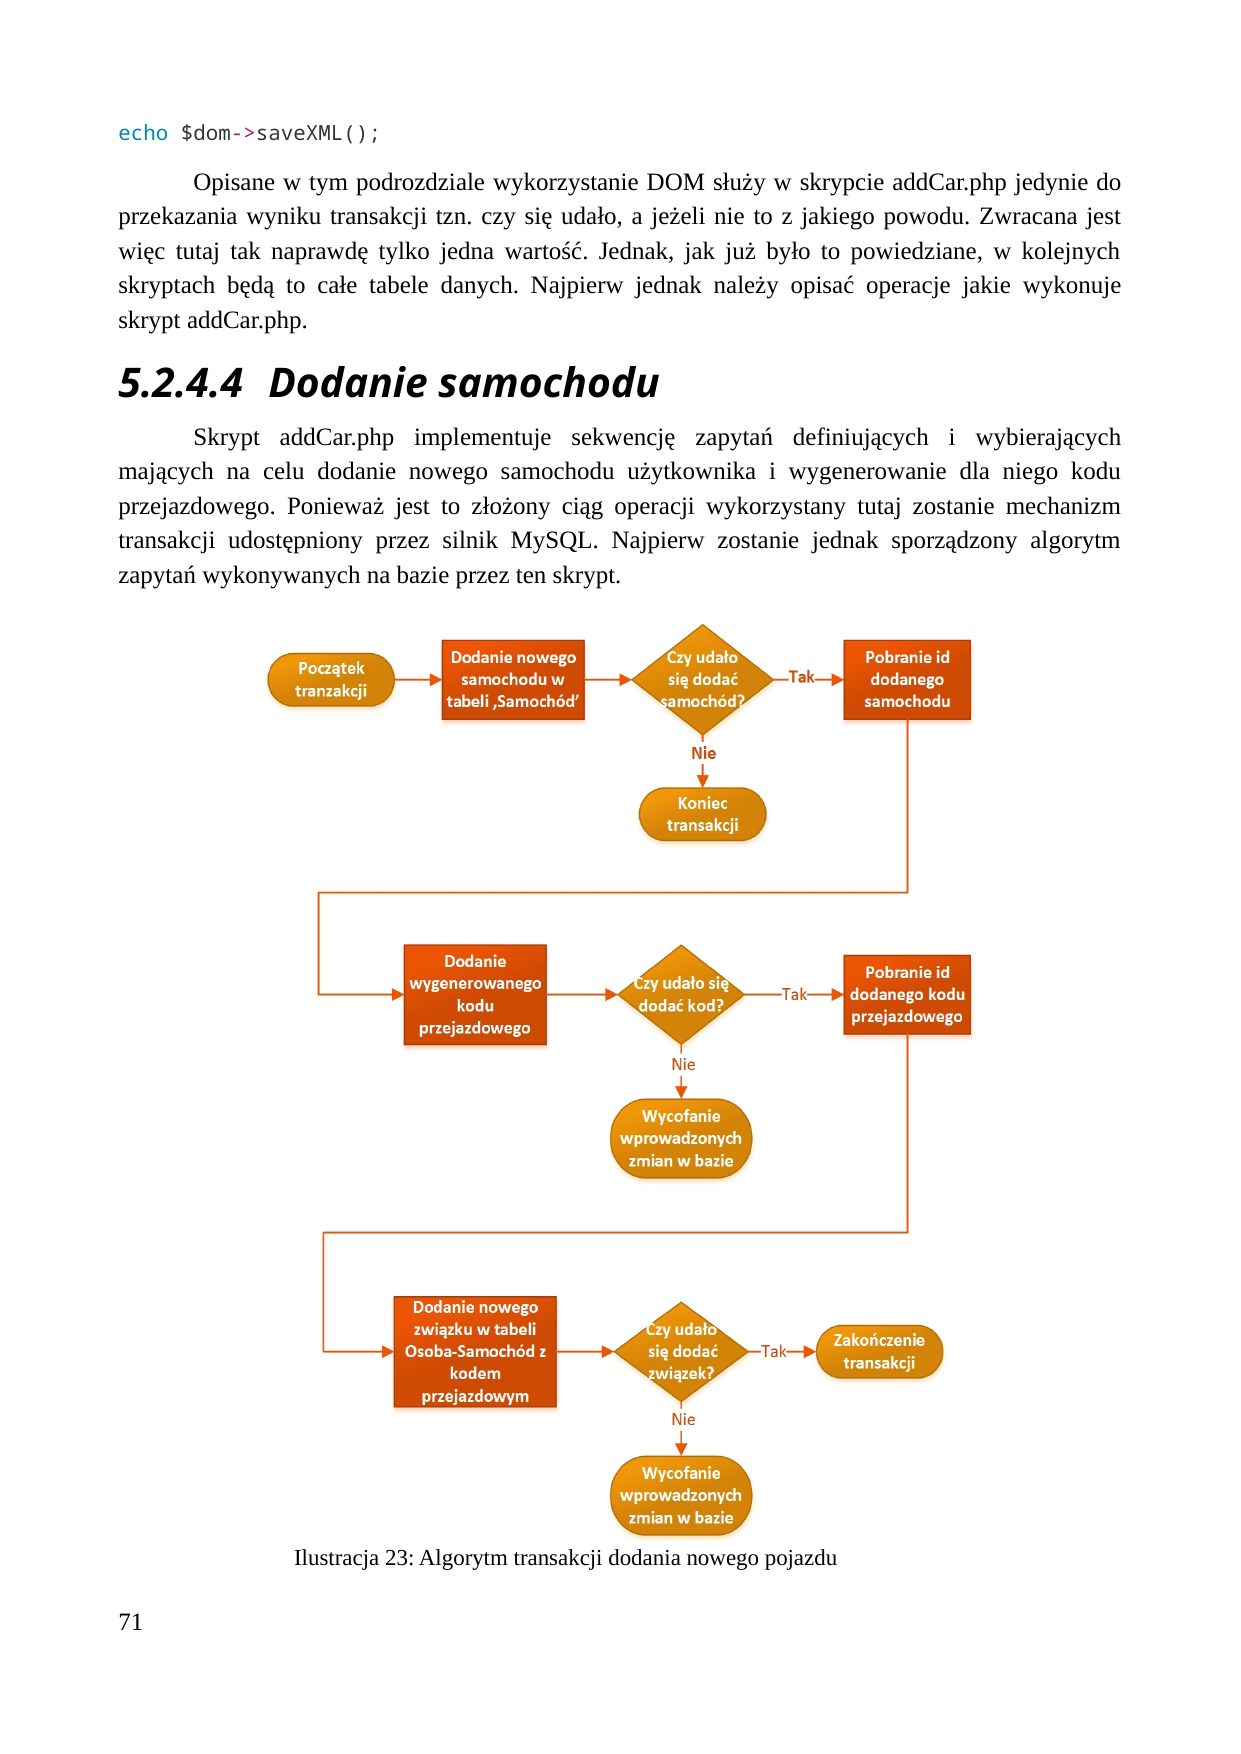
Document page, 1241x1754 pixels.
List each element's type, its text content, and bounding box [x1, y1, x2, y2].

text Ilustracja 23: Algorytm transakcji dodania nowego pojazdu [294, 1545, 946, 1571]
picture [262, 621, 978, 1545]
subtitle Dodanie samochodu [118, 354, 1122, 409]
text Opisane w tym podrozdziale wykorzystanie DOM służy w skrypcie addCar.php jedynie do przekazania wyniku transakcji tzn. czy się udało, a jeżeli nie to z jakiego powodu. Zwracana jest więc tutaj tak naprawdę tylko jedna wartość. Jednak, jak już było to powiedziane, w kolejnych skryptach będą to całe tabele danych. Najpierw jednak należy opisać operacje jakie wykonuje skrypt addCar.php. [118, 167, 1122, 333]
text Skrypt addCar.php implementuje sekwencję zapytań definiujących i wybierających mających na celu dodanie nowego samochodu użytkownika i wygenerowanie dla niego kodu przejazdowego. Ponieważ jest to złożony ciąg operacji wykorzystany tutaj zostanie mechanizm transakcji udostępniony przez silnik MySQL. Najpierw zostanie jednak sporządzony algorytm zapytań wykonywanych na bazie przez ten skrypt. [118, 422, 1122, 588]
text echo $dom->saveXML(); [118, 118, 1122, 147]
